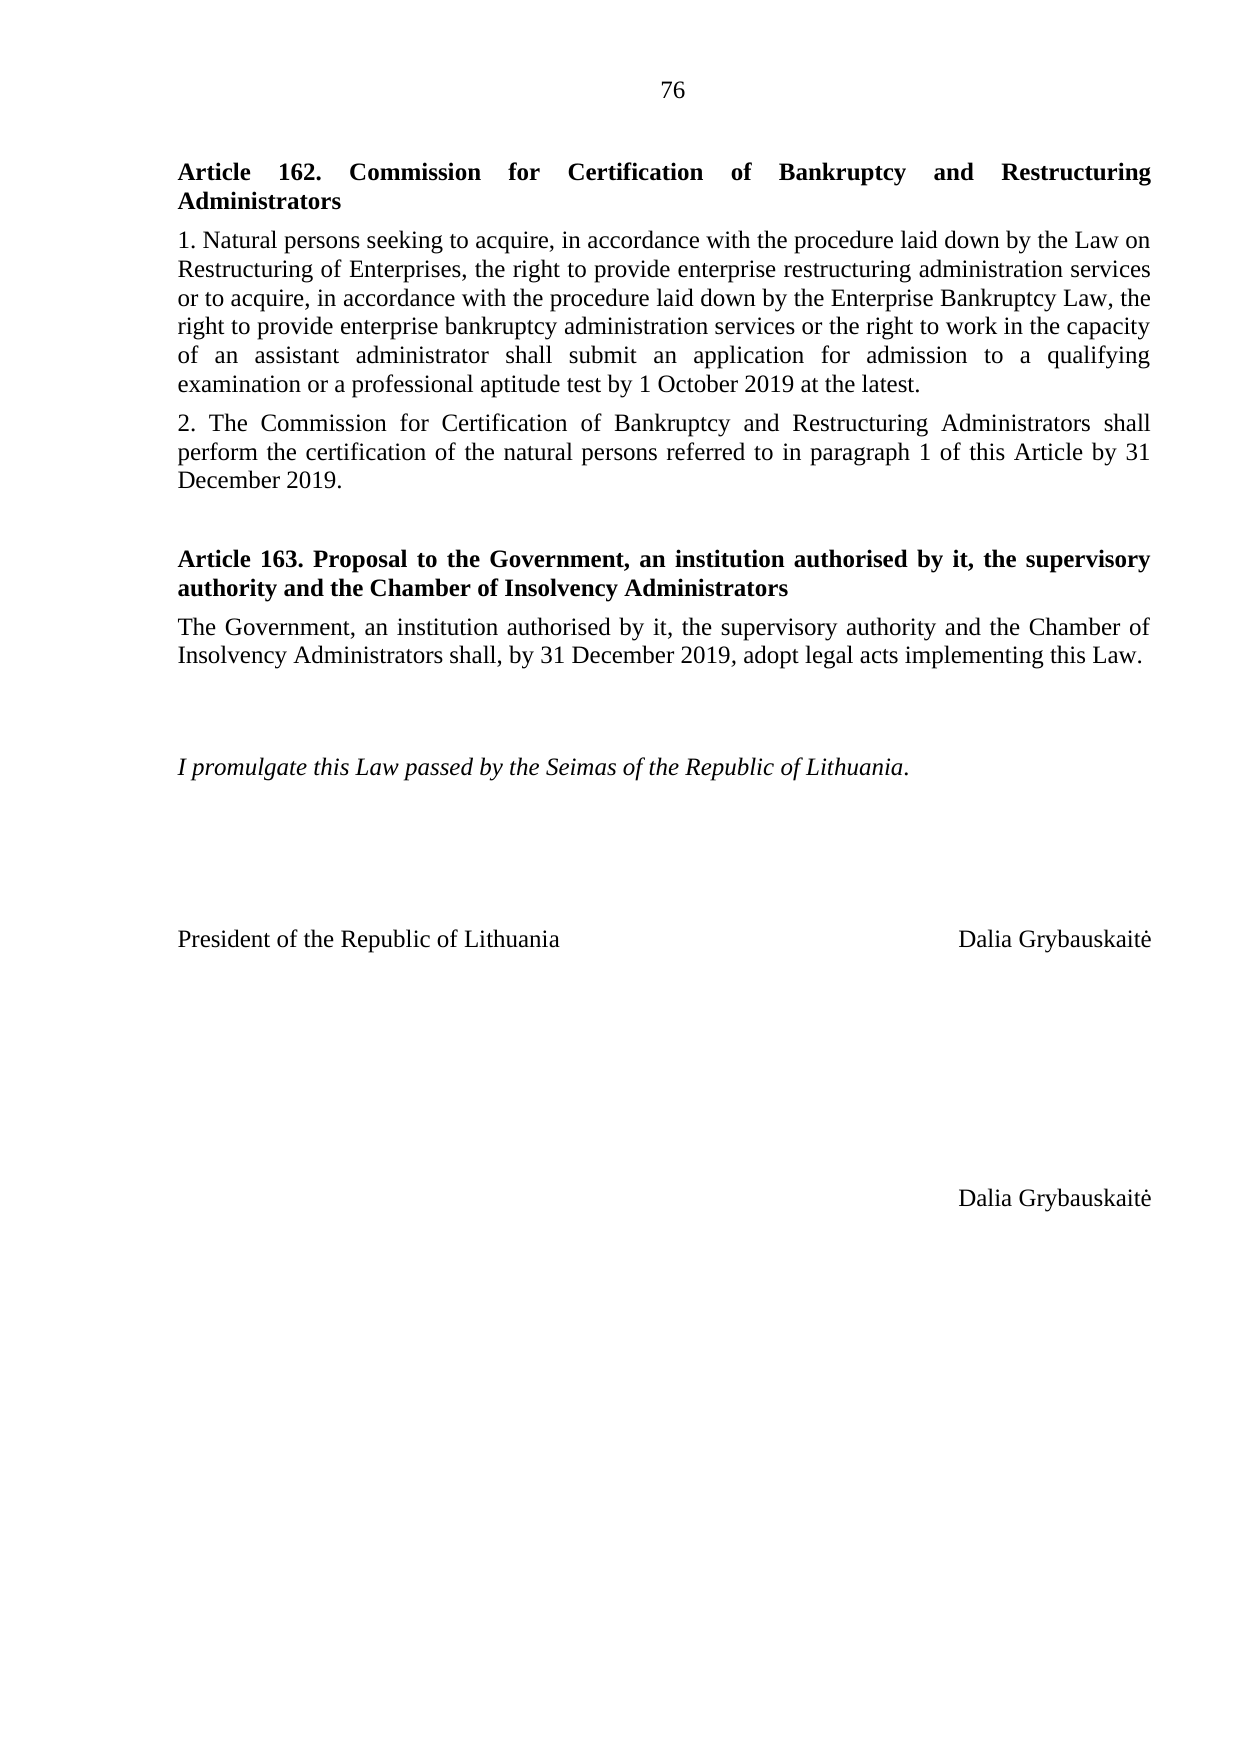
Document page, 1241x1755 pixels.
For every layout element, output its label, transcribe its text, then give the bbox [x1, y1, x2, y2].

text Article 162. Commission for Certification of Bankruptcy and Restructuring Administrators [177, 157, 1152, 215]
text 1. Natural persons seeking to acquire, in accordance with the procedure laid down by the Law on Restructuring of Enterprises, the right to provide enterprise restructuring administration services or to acquire, in accordance with the procedure laid down by the Enterprise Bankruptcy Law, the right to provide enterprise bankruptcy administration services or the right to work in the capacity of an assistant administrator shall submit an application for admission to a qualifying examination or a professional aptitude test by 1 October 2019 at the latest. [177, 225, 1152, 398]
text 2. The Commission for Certification of Bankruptcy and Restructuring Administrators shall perform the certification of the natural persons referred to in paragraph 1 of this Article by 31 December 2019. [177, 408, 1152, 494]
text Article 163. Proposal to the Government, an institution authorised by it, the supervisory authority and the Chamber of Insolvency Administrators [177, 544, 1152, 601]
text President of the Republic of Lithuania Dalia Grybauskaitė Dalia Grybauskaitė [177, 924, 1152, 1212]
text I promulgate this Law passed by the Seimas of the Republic of Lithuania. [177, 752, 1152, 780]
text The Government, an institution authorised by it, the supervisory authority and the Chamber of Insolvency Administrators shall, by 31 December 2019, adopt legal acts implementing this Law. [177, 612, 1152, 669]
